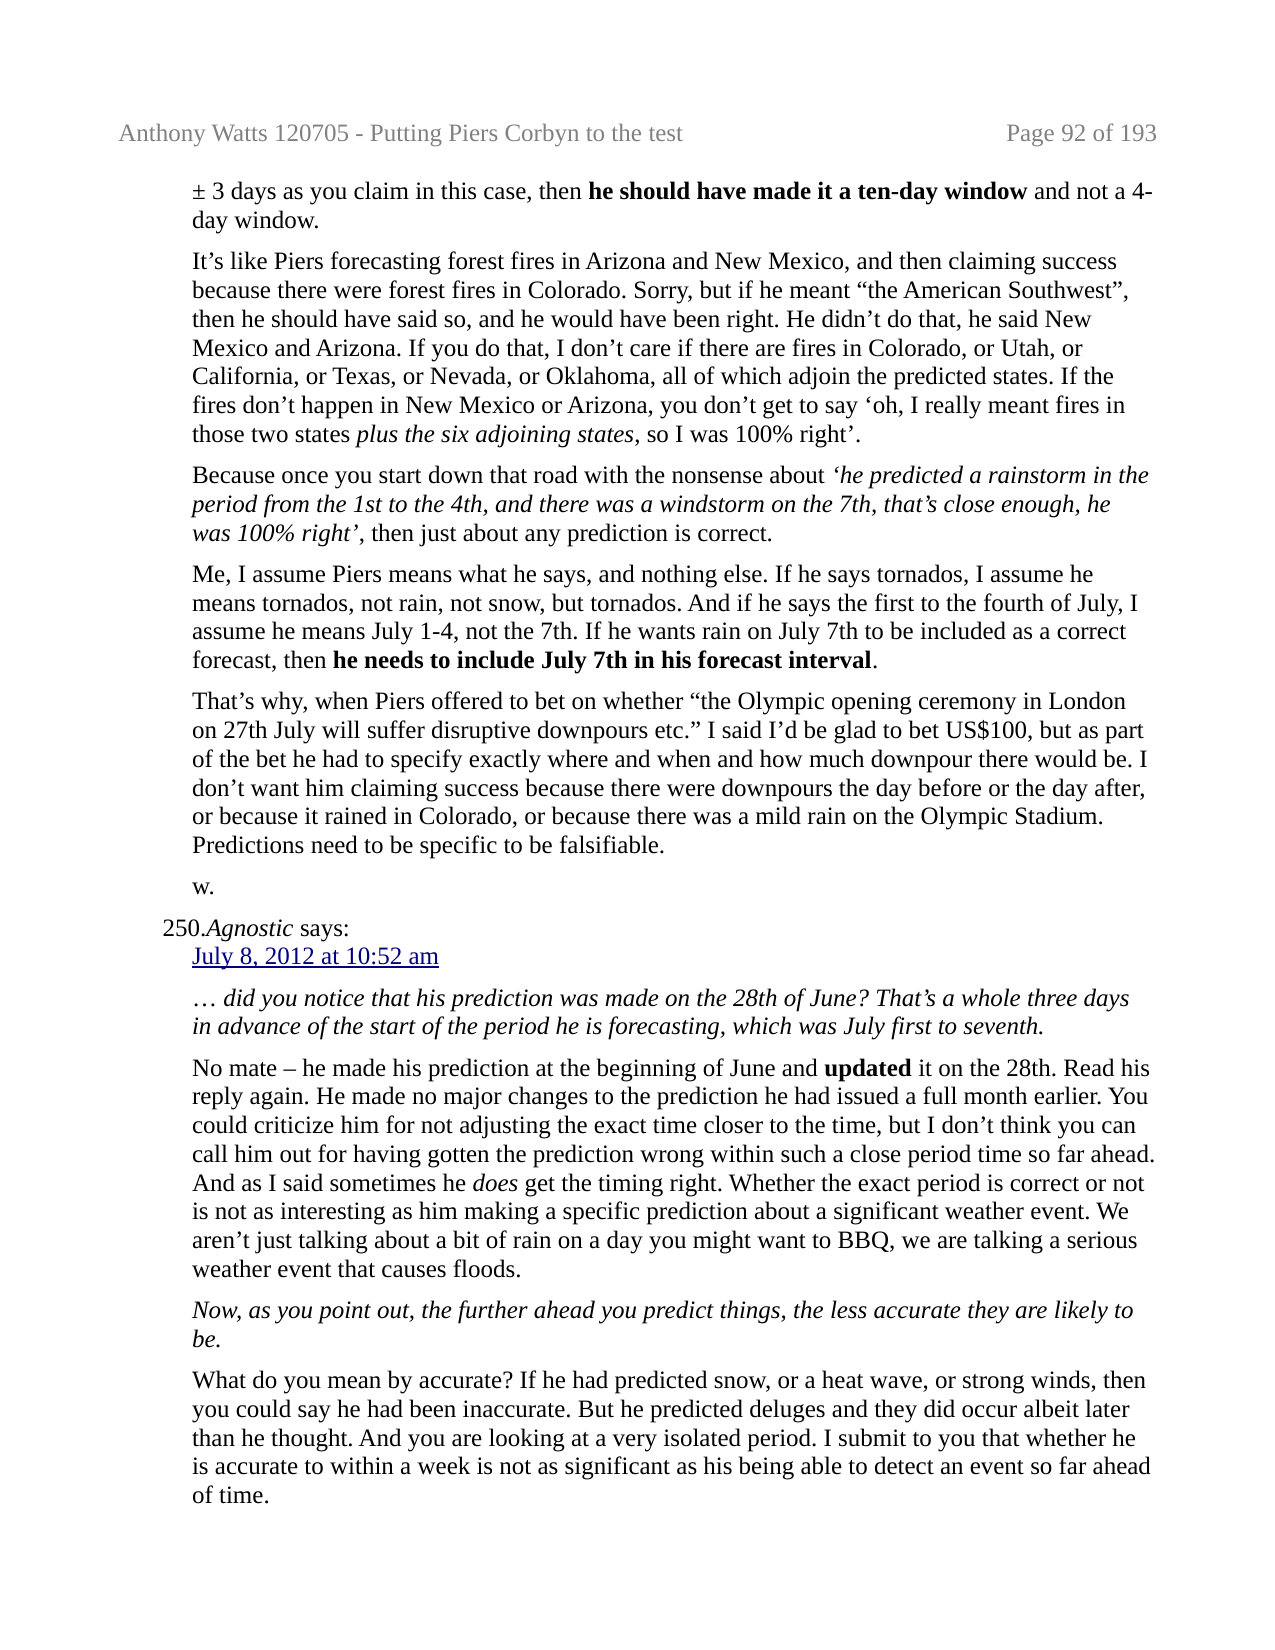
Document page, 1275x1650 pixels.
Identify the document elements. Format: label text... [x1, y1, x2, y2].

list Because once you start down that road with the nonsense about ‘he predicted a rainstorm in the period from the 1st to the 4th, and there was a windstorm on the 7th, that’s close enough, he was 100% right’, then just about any prediction is correct. [162, 460, 1157, 546]
list July 8, 2012 at 10:52 am [162, 941, 1157, 970]
list … did you notice that his prediction was made on the 28th of June? That’s a whole three days in advance of the start of the period he is forecasting, which was July first to seventh. [162, 983, 1157, 1040]
list Agnostic says: [162, 913, 1157, 941]
list Now, as you point out, the further ahead you predict things, the less accurate they are likely to be. [162, 1295, 1157, 1353]
list What do you mean by accurate? If he had predicted snow, or a heat wave, or strong winds, then you could say he had been inaccurate. But he predicted deluges and they did occur albeit later than he thought. And you are looking at a very isolated period. I submit to you that whether he is accurate to within a week is not as significant as his being able to detect an event so far ahead of time. [162, 1365, 1157, 1509]
list That’s why, when Piers offered to bet on whether “the Olympic opening ceremony in London on 27th July will suffer disruptive downpours etc.” I said I’d be glad to bet US$100, but as part of the bet he had to specify exactly where and when and how much downpour there would be. I don’t want him claiming success because there were downpours the day before or the day after, or because it rained in Colorado, or because there was a mild rain on the Olympic Stadium. Predictions need to be specific to be falsifiable. [162, 686, 1157, 859]
list No mate – he made his prediction at the beginning of June and updated it on the 28th. Read his reply again. He made no major changes to the prediction he had issued a full month earlier. You could criticize him for not adjusting the exact time closer to the time, but I don’t think you can call him out for having gotten the prediction wrong within such a close period time so far ahead. And as I said sometimes he does get the timing right. Whether the exact period is correct or not is not as interesting as him making a specific prediction about a significant weather event. We aren’t just talking about a bit of rain on a day you might want to BBQ, we are talking a serious weather event that causes floods. [162, 1053, 1157, 1283]
list w. [162, 871, 1157, 900]
list It’s like Piers forecasting forest fires in Arizona and New Mexico, and then claiming success because there were forest fires in Colorado. Sorry, but if he meant “the American Southwest”, then he should have said so, and he would have been right. He didn’t do that, he said New Mexico and Arizona. If you do that, I don’t care if there are fires in Colorado, or Utah, or California, or Texas, or Nevada, or Oklahoma, all of which adjoin the predicted states. If the fires don’t happen in New Mexico or Arizona, you don’t get to say ‘oh, I really meant fires in those two states plus the six adjoining states, so I was 100% right’. [162, 246, 1157, 448]
list ± 3 days as you claim in this case, then he should have made it a ten-day window and not a 4-day window. [162, 176, 1157, 234]
list Me, I assume Piers means what he says, and nothing else. If he says tornados, I assume he means tornados, not rain, not snow, but tornados. And if he says the first to the fourth of July, I assume he means July 1-4, not the 7th. If he wants rain on July 7th to be included as a correct forecast, then he needs to include July 7th in his forecast interval. [162, 559, 1157, 674]
